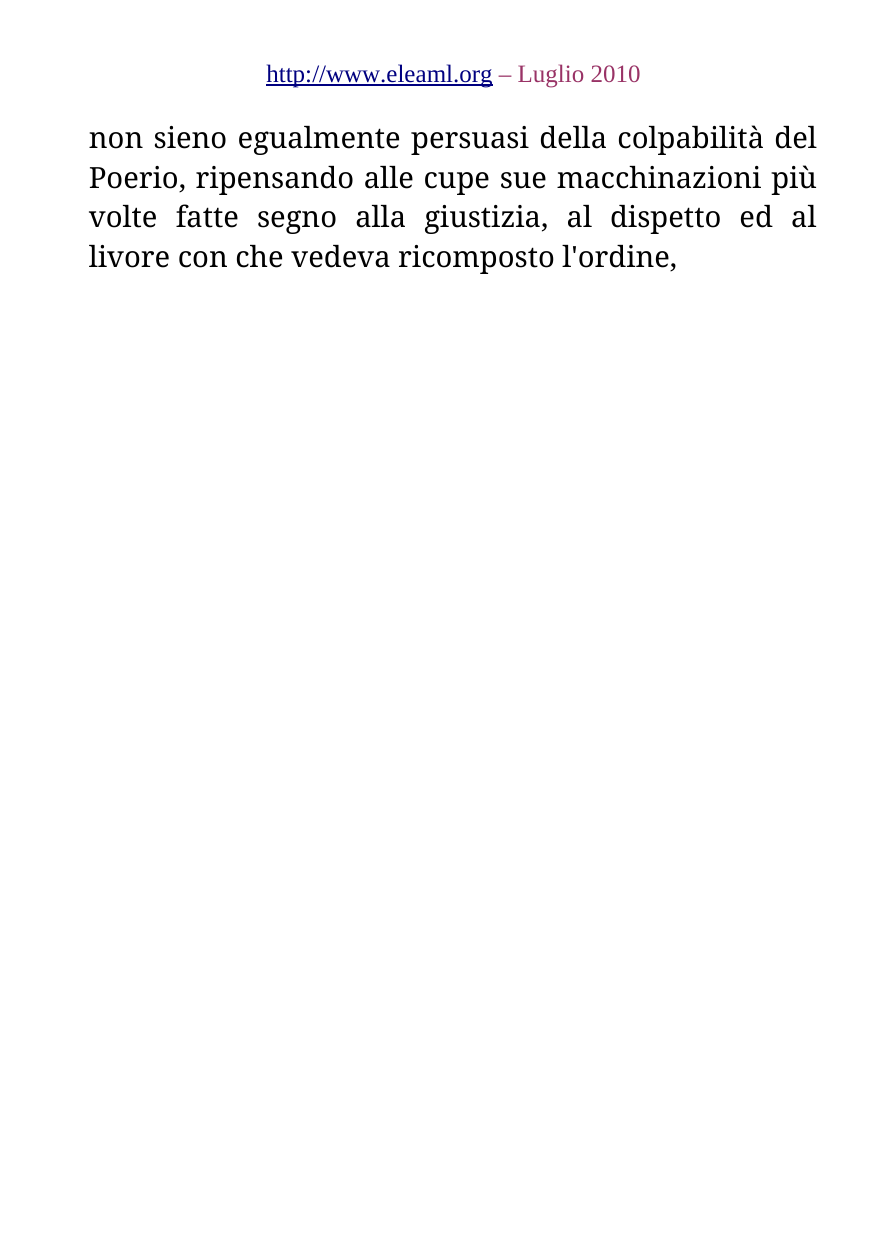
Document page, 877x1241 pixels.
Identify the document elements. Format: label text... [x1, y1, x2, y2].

text non sieno egualmente persuasi della colpabilità del Poerio, ripensando alle cupe sue macchinazioni più volte fatte segno alla giustizia, al dispetto ed al livore con che vedeva ricomposto l'ordine, [89, 117, 818, 276]
